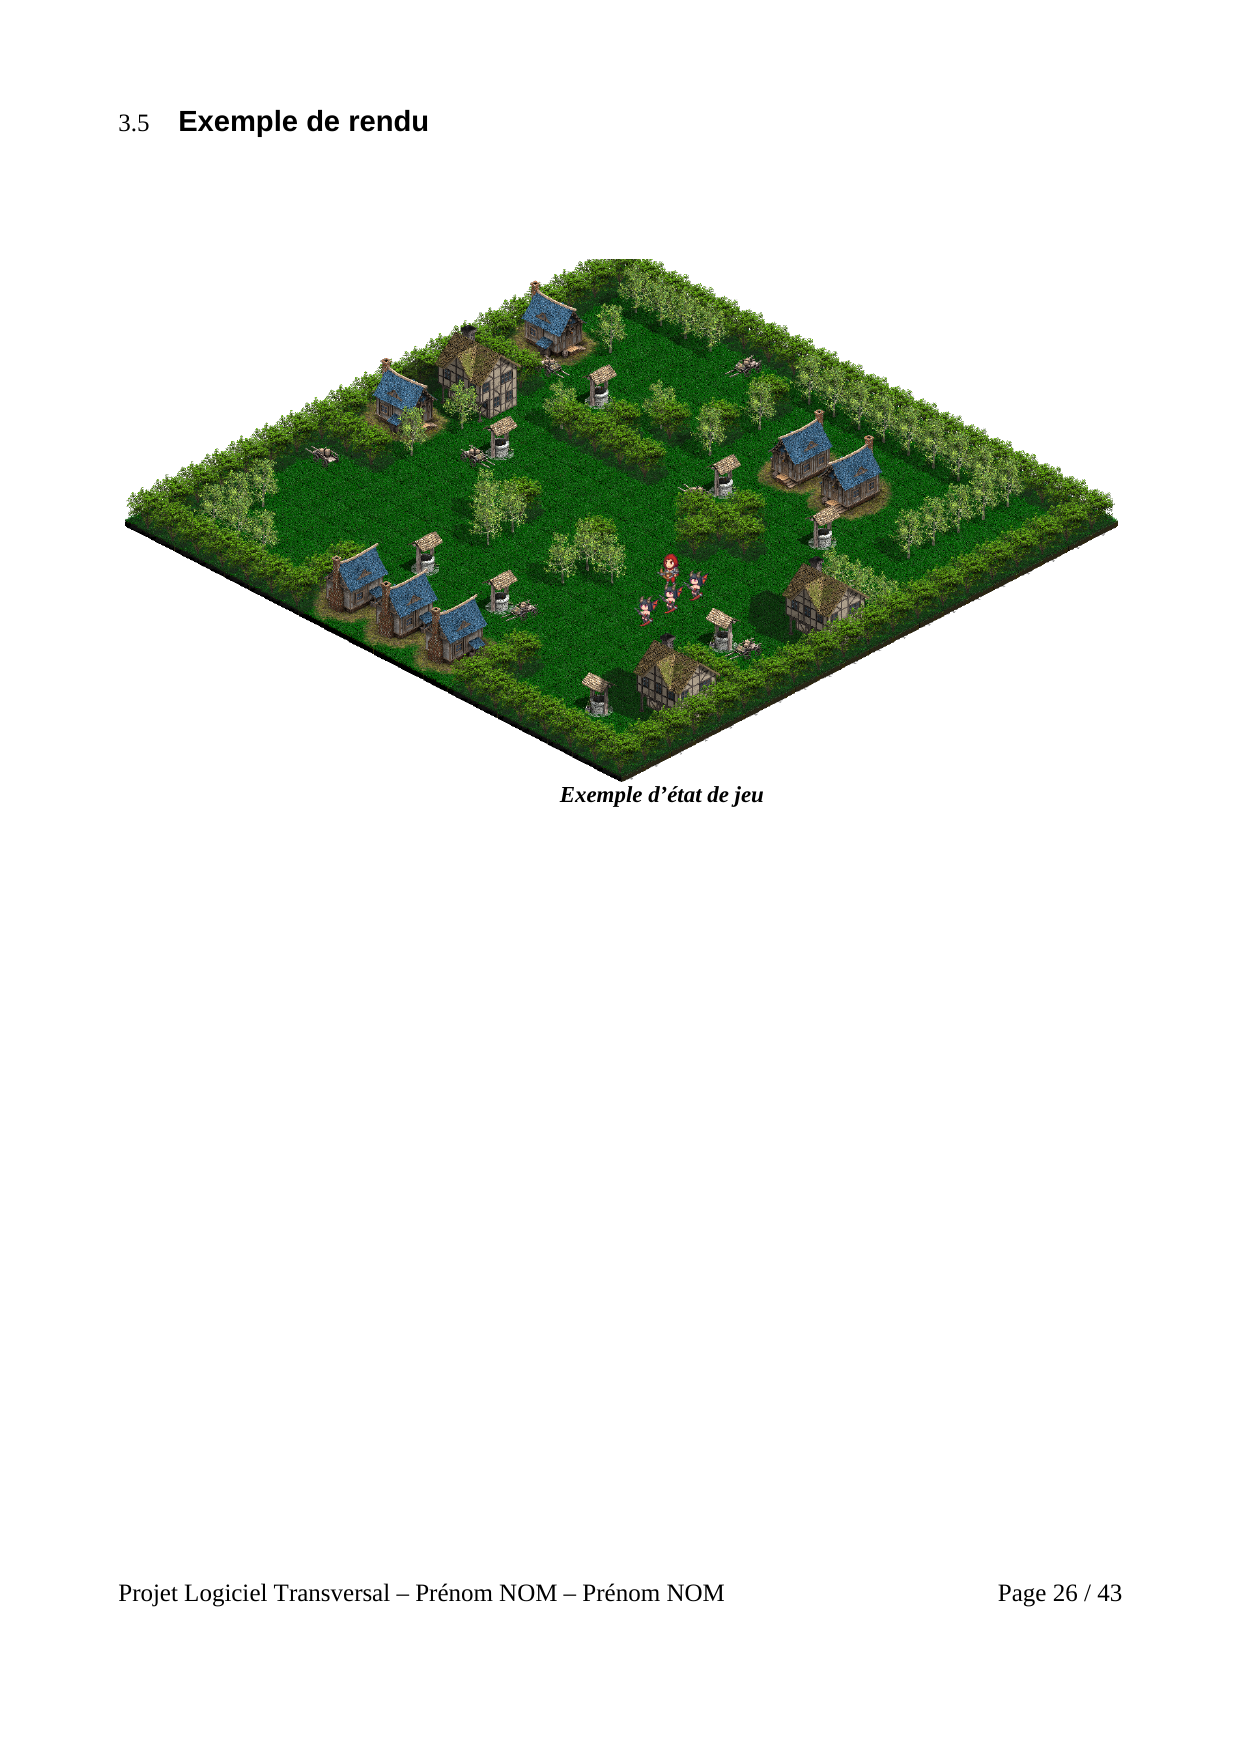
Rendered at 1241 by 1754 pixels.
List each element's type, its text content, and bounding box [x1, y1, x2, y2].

text Exemple d’état de jeu [118, 782, 1122, 808]
list Exemple de rendu [118, 104, 1122, 137]
